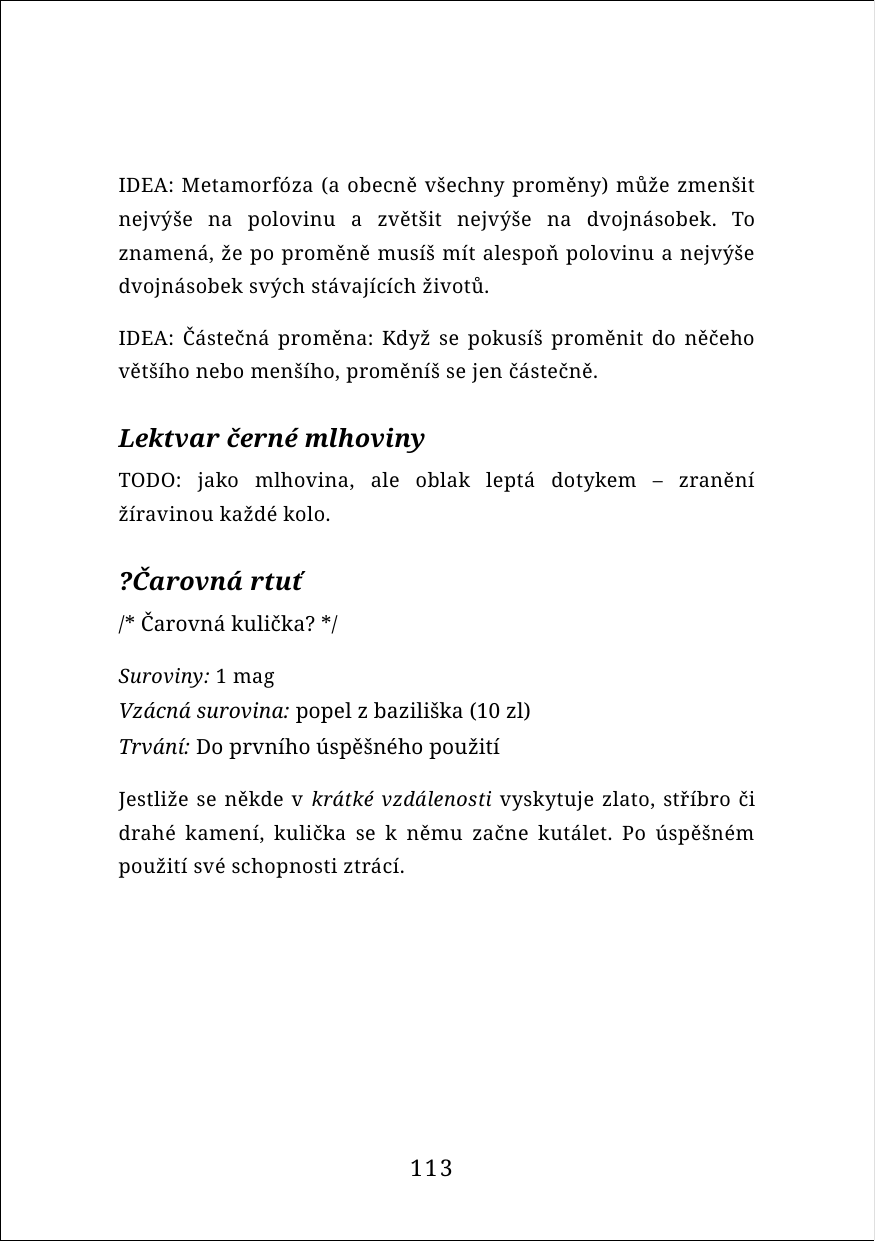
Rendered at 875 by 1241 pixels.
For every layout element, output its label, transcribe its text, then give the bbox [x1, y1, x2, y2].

text Jestliže se někde v krátké vzdálenosti vyskytuje zlato, stříbro či drahé kamení, kulička se k němu začne kutálet. Po úspěšném použití své schopnosti ztrácí. [118, 785, 756, 879]
subtitle Lektvar černé mlhoviny [118, 421, 756, 455]
text Suroviny: 1 mag Vzácná surovina: popel z baziliška (10 zl) Trvání: Do prvního úspěšného použití [118, 662, 756, 761]
text IDEA: Částečná proměna: Když se pokusíš proměnit do něčeho většího nebo menšího, proměníš se jen částečně. [118, 324, 756, 385]
text TODO: jako mlhovina, ale oblak leptá dotykem – zranění žíravinou každé kolo. [118, 467, 756, 527]
subtitle ?Čarovná rtuť [118, 563, 756, 597]
text /* Čarovná kulička? */ [118, 609, 756, 638]
text IDEA: Metamorfóza (a obecně všechny proměny) může zmenšit nejvýše na polovinu a zvětšit nejvýše na dvojnásobek. To znamená, že po proměně musíš mít alespoň polovinu a nejvýše dvojnásobek svých stávajících životů. [118, 172, 756, 300]
